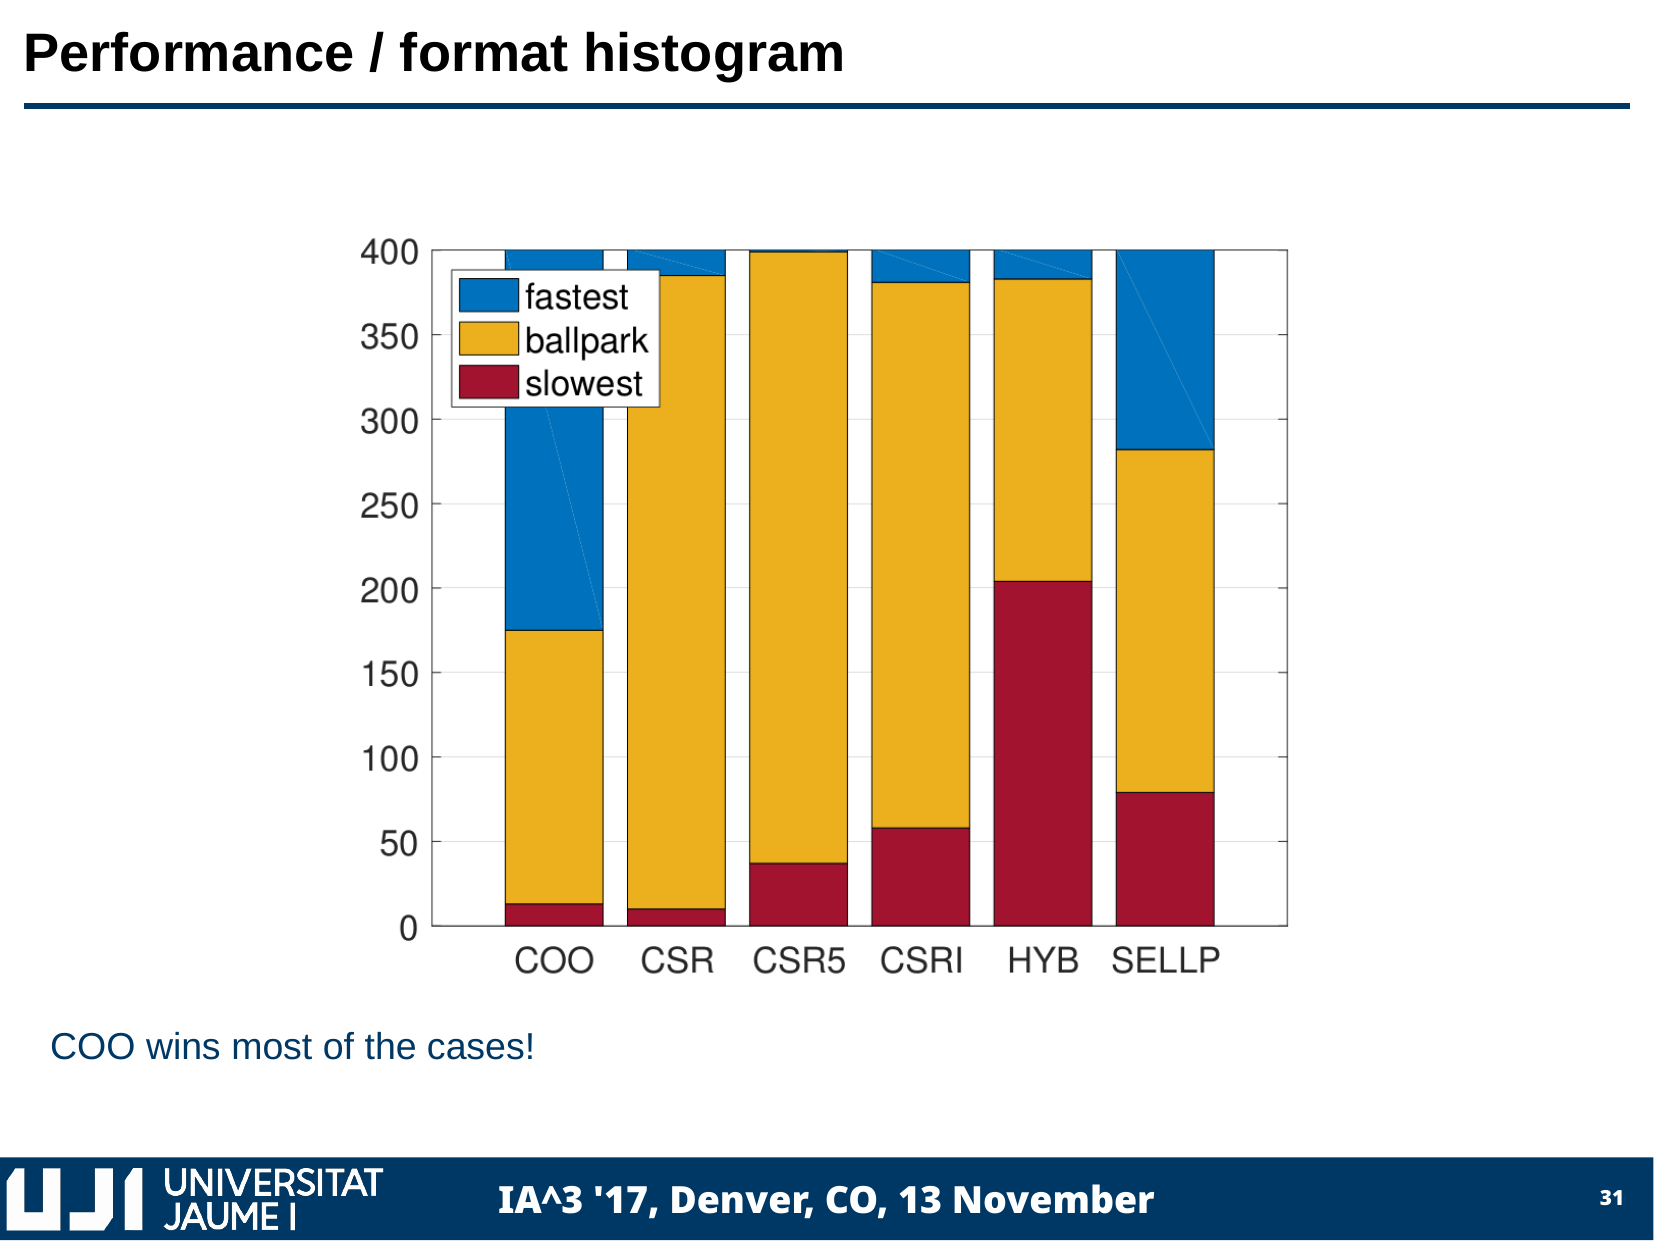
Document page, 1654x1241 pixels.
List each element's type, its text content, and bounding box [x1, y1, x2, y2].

text_box COO wins most of the cases! [35, 1018, 580, 1076]
picture [354, 225, 1335, 993]
title Performance / format histogram [23, 0, 1630, 107]
picture [0, 1158, 390, 1241]
